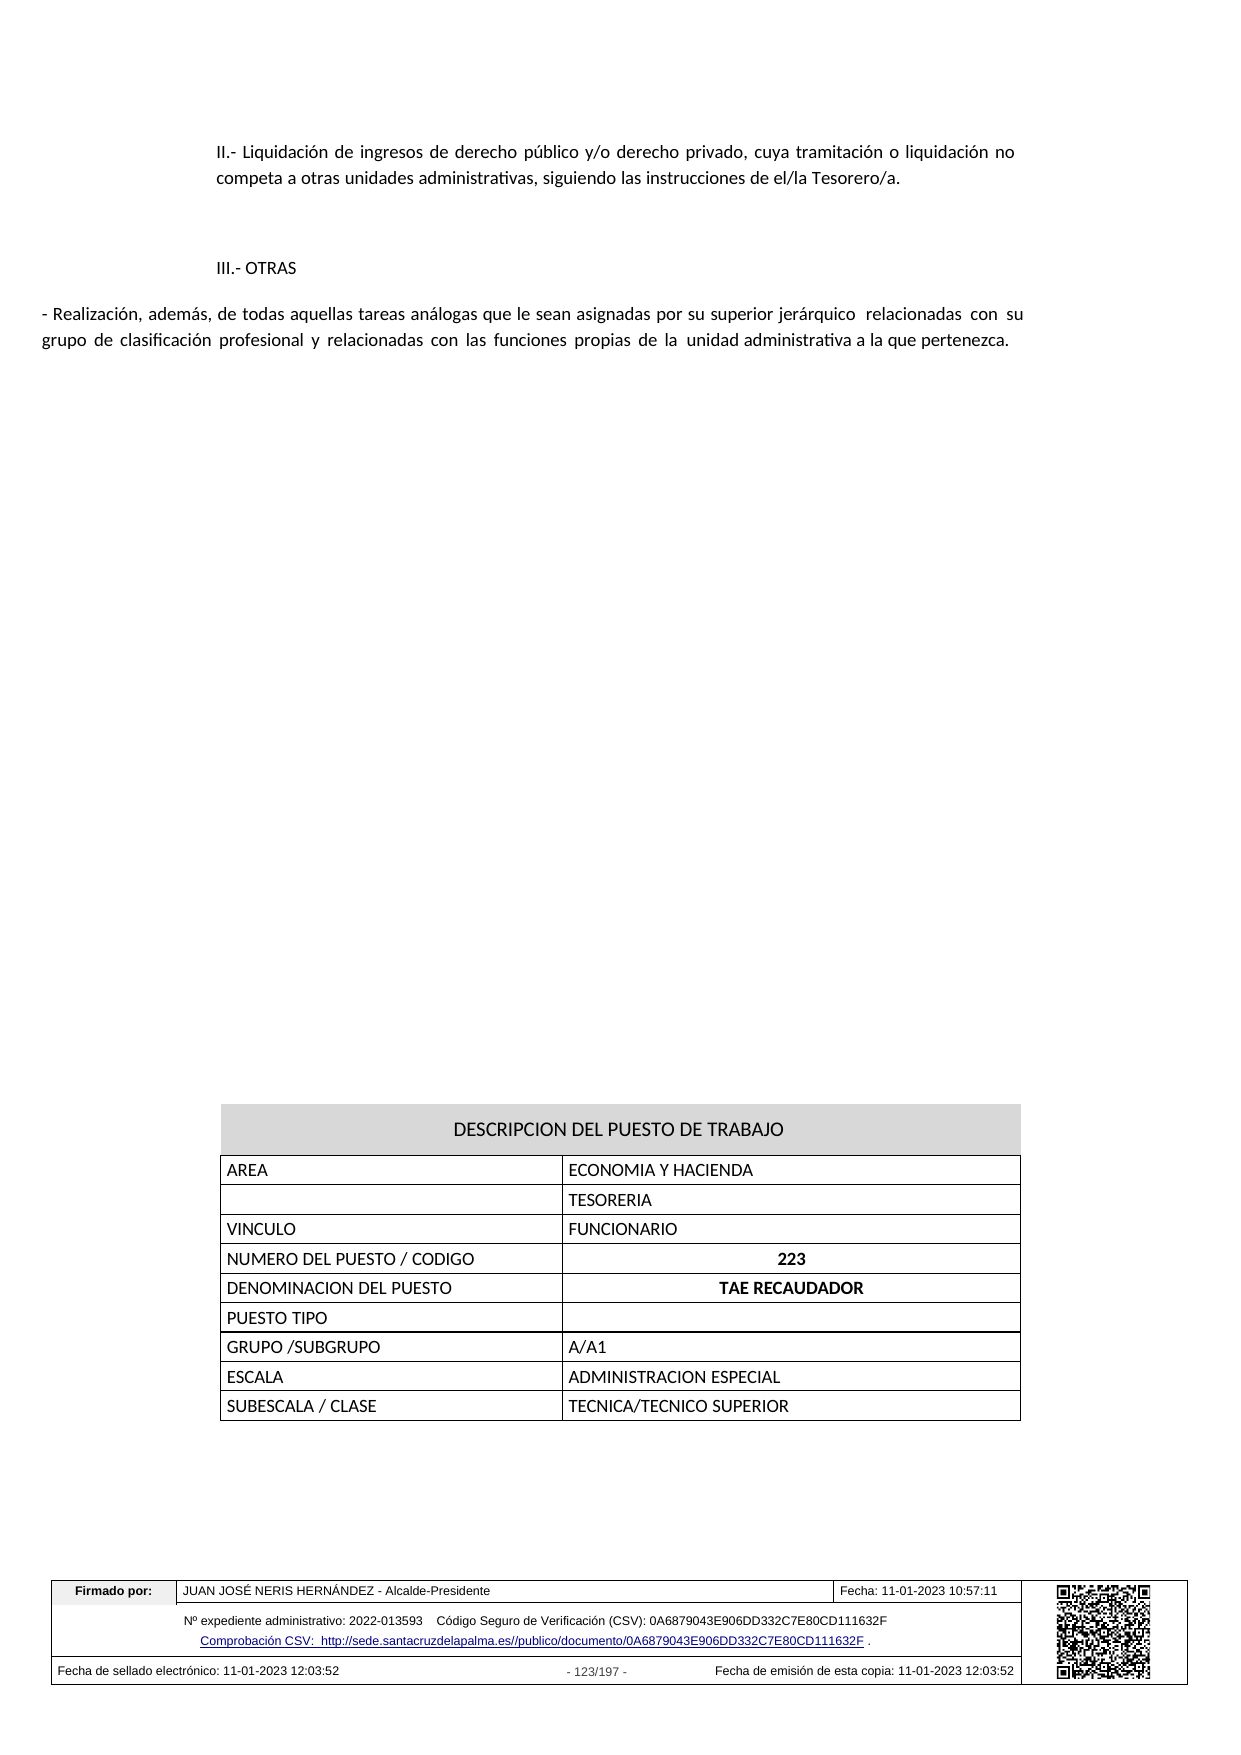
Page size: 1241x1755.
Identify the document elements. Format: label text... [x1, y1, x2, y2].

table_cell SUBESCALA / CLASE [221, 1391, 562, 1420]
table_cell PUESTO TIPO [221, 1303, 562, 1331]
table_cell Nº expediente administrativo: 2022-013593 Código Seguro de Verificación (CSV): 0A6879043E906DD332C7E80CD111632F Comprobación CSV: http://sede.santacruzdelapalma.es//publico/documento/0A6879043E906DD332C7E80CD111632F . [52, 1603, 1021, 1656]
table_header Fecha: 11-01-2023 10:57:11 [834, 1581, 1021, 1602]
table_header [1022, 1581, 1187, 1684]
table_cell ESCALA [221, 1362, 562, 1390]
table_cell FUNCIONARIO [563, 1215, 1020, 1243]
table_cell VINCULO [221, 1215, 562, 1243]
table_cell A/A1 [563, 1333, 1020, 1361]
table_cell [221, 1185, 562, 1213]
table_cell [563, 1303, 1020, 1331]
table_cell TESORERIA [563, 1185, 1020, 1213]
table_cell ADMINISTRACION ESPECIAL [563, 1362, 1020, 1390]
table_cell 223 [563, 1244, 1020, 1273]
text - Realización, además, de todas aquellas tareas análogas que le sean asignadas por su superior jerárquico relacionadas con su grupo de clasificación profesional y relacionadas con las funciones propias de la unidad administrativa a la que pertenezca. [42, 302, 1024, 352]
table_cell Fecha de sellado electrónico: 11-01-2023 12:03:52 - 123/197 - Fecha de emisión de esta copia: 11-01-2023 12:03:52 [52, 1657, 1021, 1684]
table_cell DENOMINACION DEL PUESTO [221, 1274, 562, 1302]
table_cell NUMERO DEL PUESTO / CODIGO [221, 1244, 562, 1273]
table_header DESCRIPCION DEL PUESTO DE TRABAJO [221, 1104, 1021, 1155]
table_cell AREA [221, 1156, 562, 1184]
table_cell TECNICA/TECNICO SUPERIOR [563, 1391, 1020, 1420]
table_cell TAE RECAUDADOR [563, 1274, 1020, 1302]
table_cell ECONOMIA Y HACIENDA [563, 1156, 1020, 1184]
table_header Firmado por: [52, 1581, 176, 1602]
text III.- OTRAS [216, 256, 1199, 279]
table_cell GRUPO /SUBGRUPO [221, 1333, 562, 1361]
table_header JUAN JOSÉ NERIS HERNÁNDEZ - Alcalde-Presidente [177, 1581, 833, 1602]
